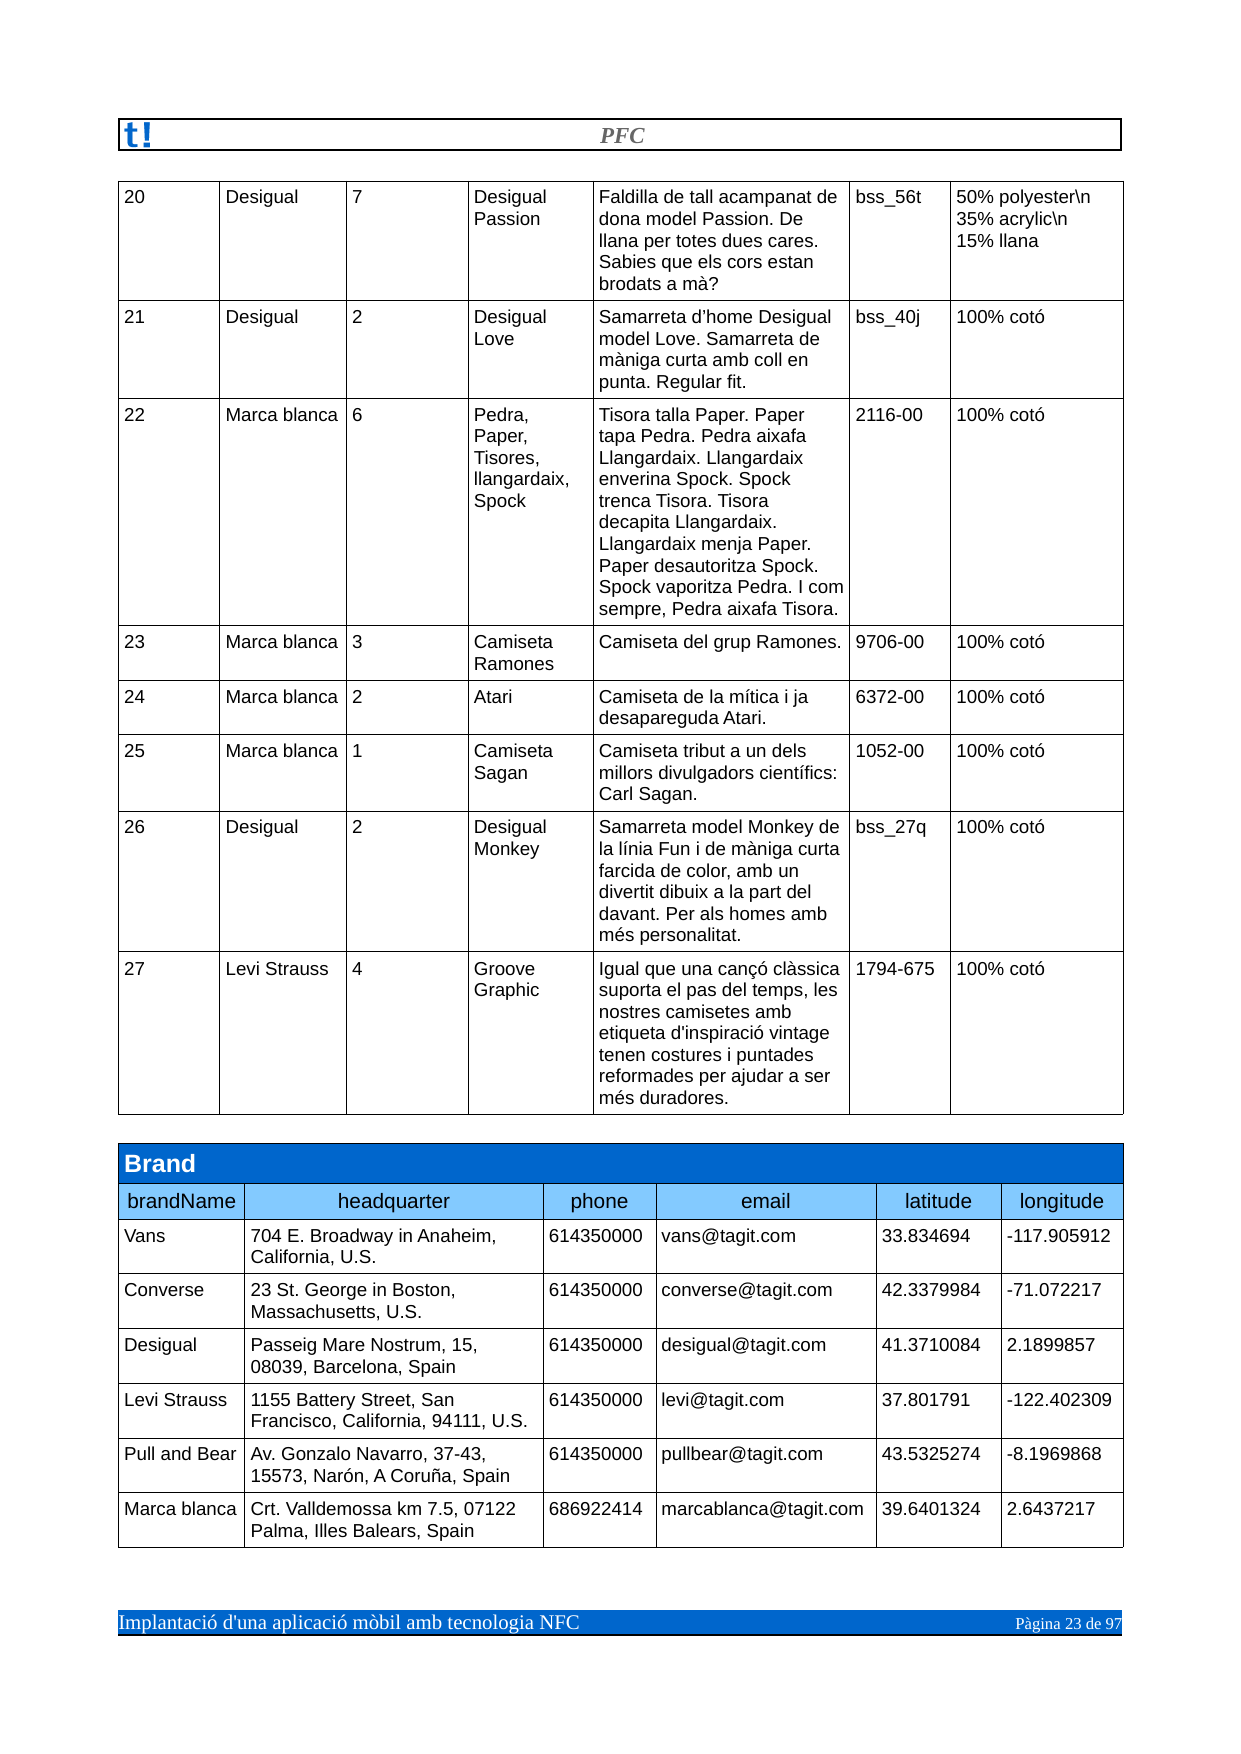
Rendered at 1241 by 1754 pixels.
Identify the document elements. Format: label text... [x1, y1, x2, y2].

table_cell Converse [119, 1274, 244, 1328]
table_cell Camiseta tribut a un dels millors divulgadors científics: Carl Sagan. [594, 735, 849, 811]
table_cell 27 [119, 952, 219, 1114]
table_cell 24 [119, 681, 219, 734]
table_cell Vans [119, 1220, 244, 1273]
table_cell 100% cotó [951, 735, 1123, 811]
table_cell 686922414 [544, 1493, 656, 1547]
table_cell latitude [877, 1184, 1001, 1219]
table_cell 2 [347, 812, 468, 951]
table_cell Faldilla de tall acampanat de dona model Passion. De llana per totes dues cares. Sabies que els cors estan brodats a mà? [594, 182, 849, 300]
table_cell Marca blanca [220, 681, 346, 734]
table_cell 42.3379984 [877, 1274, 1001, 1328]
table_cell 1 [347, 735, 468, 811]
table_cell Tisora talla Paper. Paper tapa Pedra. Pedra aixafa Llangardaix. Llangardaix enverina Spock. Spock trenca Tisora. Tisora decapita Llangardaix. Llangardaix menja Paper. Paper desautoritza Spock. Spock vaporitza Pedra. I com sempre, Pedra aixafa Tisora. [594, 399, 849, 625]
table_cell 50% polyester\n 35% acrylic\n 15% llana [951, 182, 1123, 300]
table_cell 26 [119, 812, 219, 951]
table_cell bss_40j [850, 301, 950, 398]
table_header Brand [119, 1144, 1123, 1183]
table_cell Atari [469, 681, 593, 734]
table_cell 614350000 [544, 1384, 656, 1437]
table_cell 43.5325274 [877, 1439, 1001, 1492]
table_cell 2.1899857 [1002, 1329, 1123, 1383]
table_cell Crt. Valldemossa km 7.5, 07122 Palma, Illes Balears, Spain [245, 1493, 543, 1547]
table_cell marcablanca@tagit.com [657, 1493, 876, 1547]
table_cell -117.905912 [1002, 1220, 1123, 1273]
table_cell Av. Gonzalo Navarro, 37-43, 15573, Narón, A Coruña, Spain [245, 1439, 543, 1492]
table_cell Desigual [220, 812, 346, 951]
table_cell phone [544, 1184, 656, 1219]
table_cell -71.072217 [1002, 1274, 1123, 1328]
table_cell Desigual Monkey [469, 812, 593, 951]
table_cell desigual@tagit.com [657, 1329, 876, 1383]
table_cell vans@tagit.com [657, 1220, 876, 1273]
table_cell 614350000 [544, 1220, 656, 1273]
table_cell 37.801791 [877, 1384, 1001, 1437]
table_cell 1794-675 [850, 952, 950, 1114]
table_cell Groove Graphic [469, 952, 593, 1114]
table_cell converse@tagit.com [657, 1274, 876, 1328]
table_cell Pedra, Paper, Tisores, llangardaix, Spock [469, 399, 593, 625]
table_cell 2.6437217 [1002, 1493, 1123, 1547]
table_cell 9706-00 [850, 626, 950, 679]
table_cell 100% cotó [951, 681, 1123, 734]
table_cell Pull and Bear [119, 1439, 244, 1492]
table_cell Camiseta de la mítica i ja desapareguda Atari. [594, 681, 849, 734]
table_cell Passeig Mare Nostrum, 15, 08039, Barcelona, Spain [245, 1329, 543, 1383]
table_cell 23 [119, 626, 219, 679]
table_cell pullbear@tagit.com [657, 1439, 876, 1492]
table_cell Marca blanca [220, 735, 346, 811]
picture [123, 121, 151, 148]
table_cell 100% cotó [951, 812, 1123, 951]
table_cell bss_27q [850, 812, 950, 951]
table_cell 100% cotó [951, 952, 1123, 1114]
table_cell 23 St. George in Boston, Massachusetts, U.S. [245, 1274, 543, 1328]
table_cell 100% cotó [951, 626, 1123, 679]
table_cell bss_56t [850, 182, 950, 300]
table_cell -122.402309 [1002, 1384, 1123, 1437]
table_cell 614350000 [544, 1329, 656, 1383]
table_cell -8.1969868 [1002, 1439, 1123, 1492]
table_cell Camiseta Ramones [469, 626, 593, 679]
table_cell Desigual Love [469, 301, 593, 398]
table_cell 20 [119, 182, 219, 300]
table_cell Desigual Passion [469, 182, 593, 300]
table_cell 704 E. Broadway in Anaheim, California, U.S. [245, 1220, 543, 1273]
table_cell 41.3710084 [877, 1329, 1001, 1383]
table_cell 21 [119, 301, 219, 398]
table_cell 100% cotó [951, 301, 1123, 398]
table_cell 100% cotó [951, 399, 1123, 625]
table_cell 614350000 [544, 1274, 656, 1328]
table_cell 614350000 [544, 1439, 656, 1492]
table_cell Levi Strauss [119, 1384, 244, 1437]
table_cell Desigual [119, 1329, 244, 1383]
table_cell 33.834694 [877, 1220, 1001, 1273]
table_cell longitude [1002, 1184, 1123, 1219]
table_cell email [657, 1184, 876, 1219]
table_cell 6372-00 [850, 681, 950, 734]
table_cell Camiseta Sagan [469, 735, 593, 811]
table_cell Desigual [220, 301, 346, 398]
table_cell Marca blanca [220, 399, 346, 625]
table_cell 7 [347, 182, 468, 300]
table_cell Marca blanca [119, 1493, 244, 1547]
table_cell levi@tagit.com [657, 1384, 876, 1437]
table_cell 2116-00 [850, 399, 950, 625]
table_cell 22 [119, 399, 219, 625]
table_cell headquarter [245, 1184, 543, 1219]
table_cell Camiseta del grup Ramones. [594, 626, 849, 679]
table_cell 1155 Battery Street, San Francisco, California, 94111, U.S. [245, 1384, 543, 1437]
table_cell 39.6401324 [877, 1493, 1001, 1547]
table_cell 3 [347, 626, 468, 679]
table_cell Desigual [220, 182, 346, 300]
table_cell brandName [119, 1184, 244, 1219]
table_cell Levi Strauss [220, 952, 346, 1114]
table_cell Samarreta model Monkey de la línia Fun i de màniga curta farcida de color, amb un divertit dibuix a la part del davant. Per als homes amb més personalitat. [594, 812, 849, 951]
table_cell 1052-00 [850, 735, 950, 811]
table_cell 25 [119, 735, 219, 811]
table_cell 6 [347, 399, 468, 625]
table_cell 2 [347, 301, 468, 398]
table_cell Igual que una cançó clàssica suporta el pas del temps, les nostres camisetes amb etiqueta d'inspiració vintage tenen costures i puntades reformades per ajudar a ser més duradores. [594, 952, 849, 1114]
table_cell Marca blanca [220, 626, 346, 679]
table_cell 2 [347, 681, 468, 734]
table_cell 4 [347, 952, 468, 1114]
table_cell Samarreta d’home Desigual model Love. Samarreta de màniga curta amb coll en punta. Regular fit. [594, 301, 849, 398]
